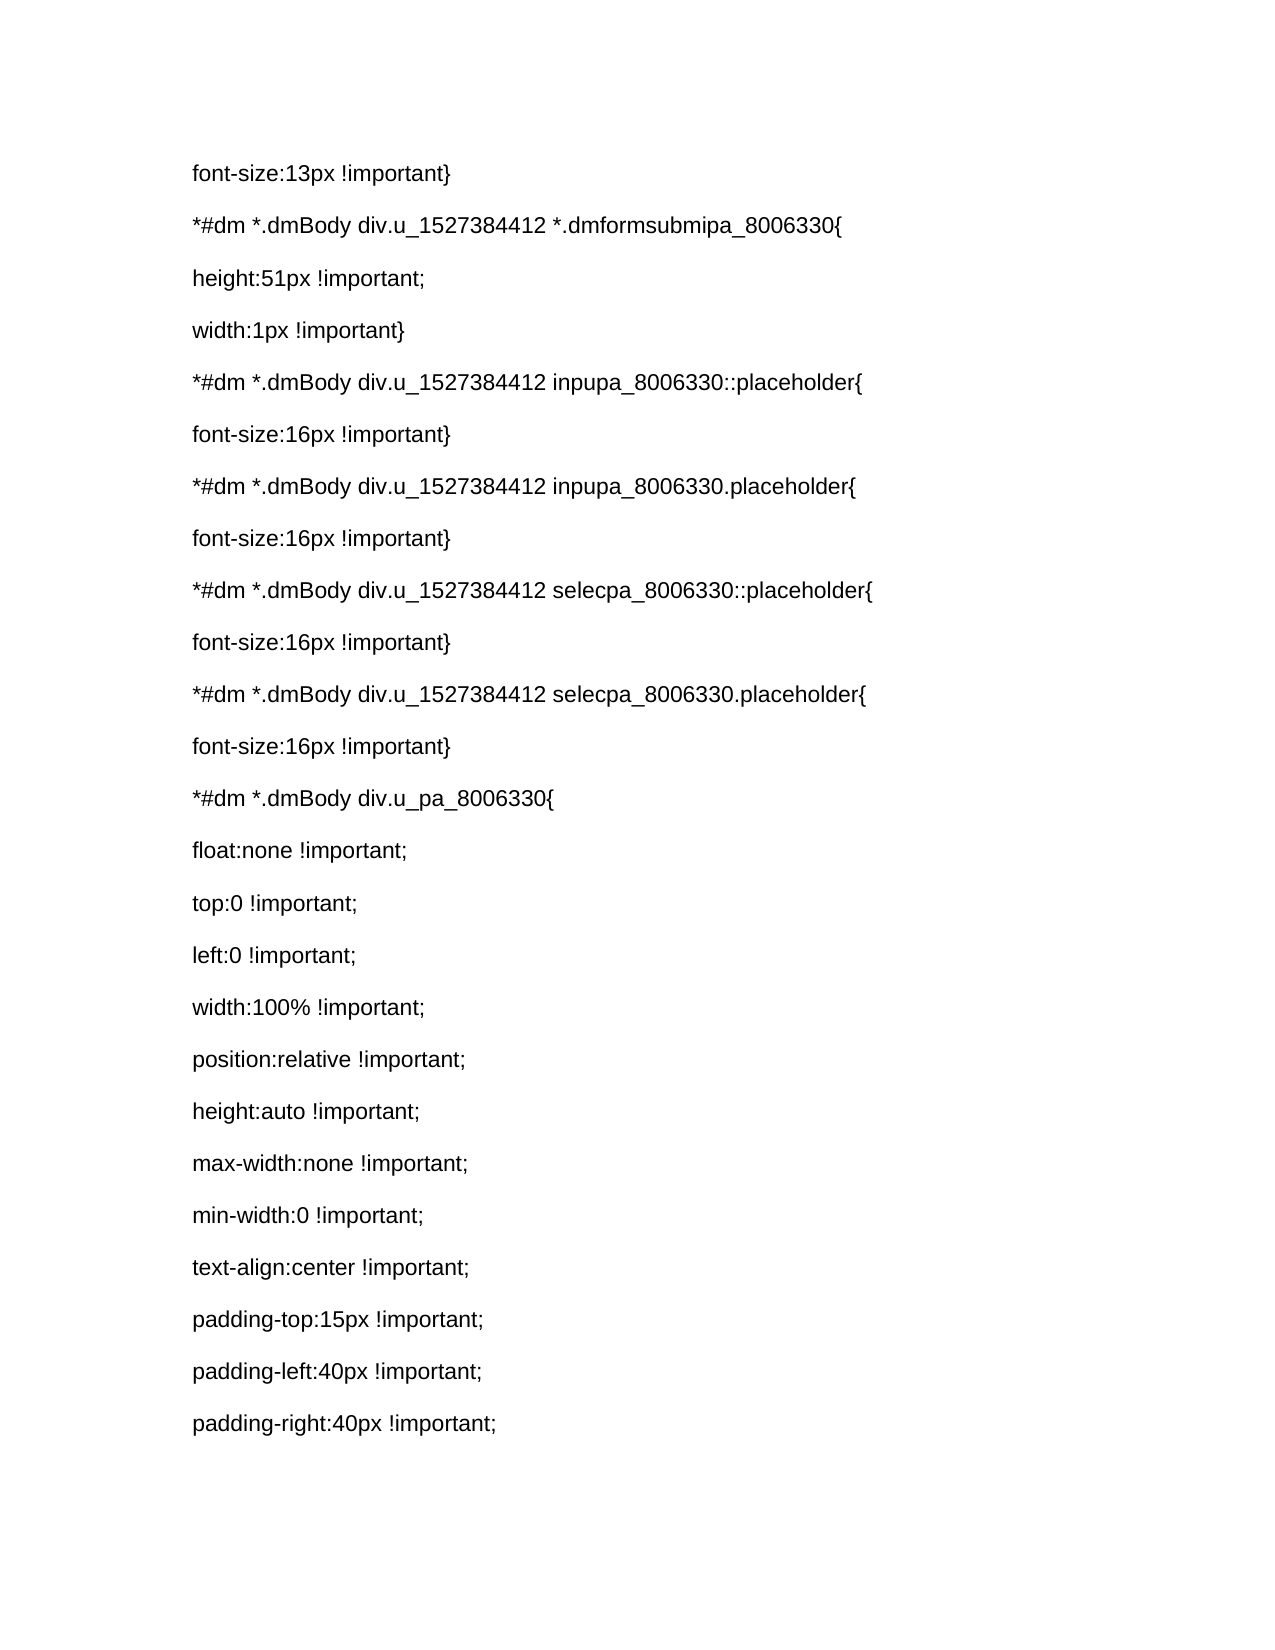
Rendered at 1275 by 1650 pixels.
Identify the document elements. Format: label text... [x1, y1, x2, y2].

table_cell [150, 1192, 182, 1244]
table_cell text-align:center !important; [182, 1244, 1125, 1296]
table_cell [150, 567, 182, 619]
table_cell *#dm *.dmBody div.u_1527384412 inpupa_8006330.placeholder{ [182, 463, 1125, 514]
table_cell *#dm *.dmBody div.u_1527384412 selecpa_8006330::placeholder{ [182, 567, 1125, 619]
table_cell [150, 358, 182, 410]
table_cell [150, 1140, 182, 1192]
table_cell [150, 515, 182, 567]
table_cell [150, 1296, 182, 1348]
table_cell [150, 1400, 182, 1452]
table_cell *#dm *.dmBody div.u_1527384412 *.dmformsubmipa_8006330{ [182, 202, 1125, 254]
table_cell position:relative !important; [182, 1035, 1125, 1087]
table_cell [150, 306, 182, 358]
table_cell [150, 463, 182, 514]
table_cell *#dm *.dmBody div.u_pa_8006330{ [182, 775, 1125, 827]
table_cell font-size:16px !important} [182, 410, 1125, 462]
table_cell [150, 254, 182, 306]
table_cell [150, 723, 182, 775]
table_cell padding-top:15px !important; [182, 1296, 1125, 1348]
table_cell *#dm *.dmBody div.u_1527384412 selecpa_8006330.placeholder{ [182, 671, 1125, 723]
table_cell [150, 775, 182, 827]
table_cell [150, 983, 182, 1035]
table_cell padding-right:40px !important; [182, 1400, 1125, 1452]
table_cell font-size:16px !important} [182, 723, 1125, 775]
table_cell max-width:none !important; [182, 1140, 1125, 1192]
table_cell [150, 410, 182, 462]
table_cell padding-left:40px !important; [182, 1348, 1125, 1400]
table_cell [150, 202, 182, 254]
table_cell height:51px !important; [182, 254, 1125, 306]
table_cell height:auto !important; [182, 1088, 1125, 1139]
table_cell width:1px !important} [182, 306, 1125, 358]
table_cell [150, 1088, 182, 1139]
table_cell font-size:16px !important} [182, 619, 1125, 671]
table_cell [150, 827, 182, 879]
table_cell width:100% !important; [182, 983, 1125, 1035]
table_cell left:0 !important; [182, 931, 1125, 983]
table_cell min-width:0 !important; [182, 1192, 1125, 1244]
table_cell [150, 1035, 182, 1087]
table_cell [150, 619, 182, 671]
table_cell top:0 !important; [182, 879, 1125, 931]
table_cell [150, 671, 182, 723]
table_cell [150, 150, 182, 202]
table_cell font-size:16px !important} [182, 515, 1125, 567]
table_cell *#dm *.dmBody div.u_1527384412 inpupa_8006330::placeholder{ [182, 358, 1125, 410]
table_cell [150, 1244, 182, 1296]
table_cell [150, 931, 182, 983]
table_cell [150, 879, 182, 931]
table_cell float:none !important; [182, 827, 1125, 879]
table_cell font-size:13px !important} [182, 150, 1125, 202]
table_cell [150, 1348, 182, 1400]
